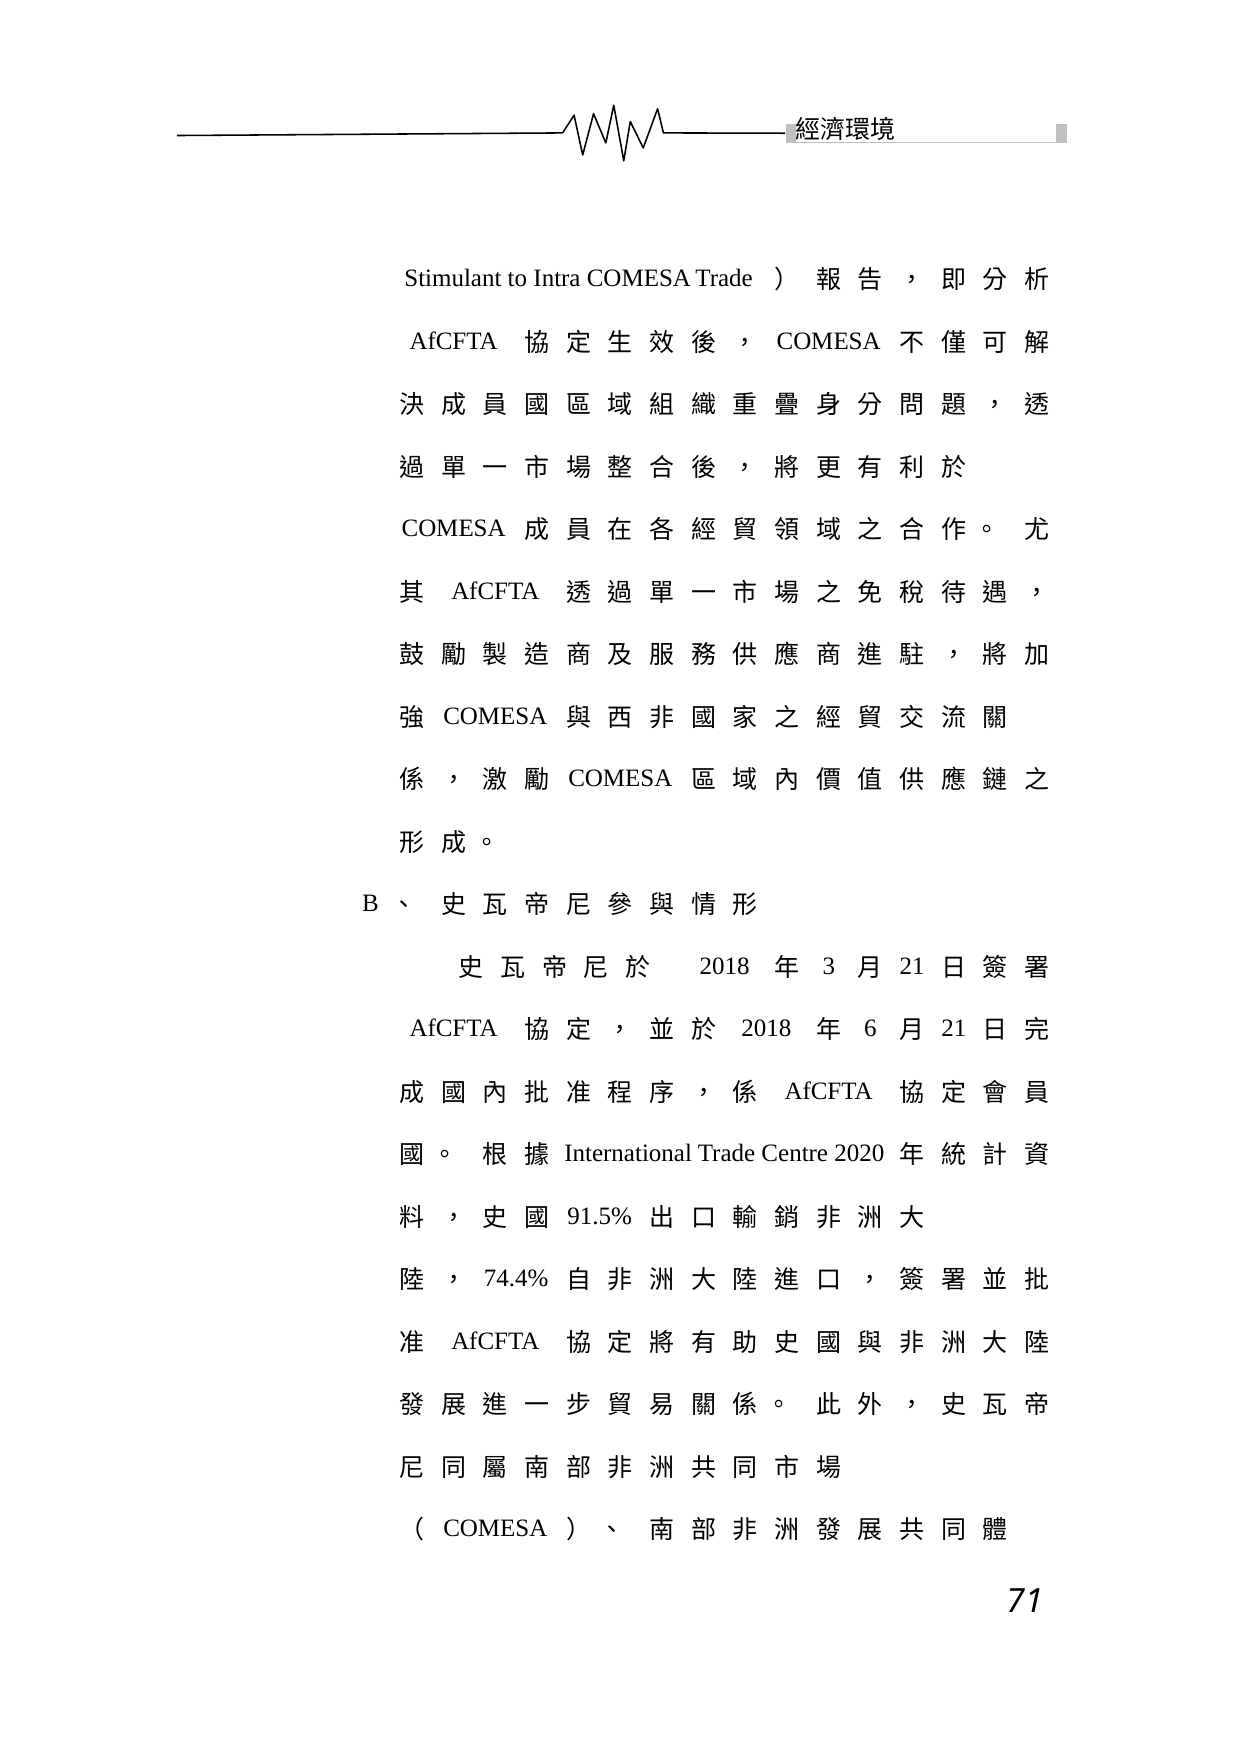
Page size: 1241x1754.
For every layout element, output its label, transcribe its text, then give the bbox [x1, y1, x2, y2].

text 史瓦帝尼於2018年3月21日簽署AfCFTA協定，並於2018年6月21日完成國內批准程序，係AfCFTA協定會員國。根據International Trade Centre 2020年統計資料，史國91.5%出口輸銷非洲大陸，74.4%自非洲大陸進口，簽署並批准AfCFTA協定將有助史國與非洲大陸發展進一步貿易關係。此外，史瓦帝尼同屬南部非洲共同市場（COMESA）、南部非洲發展共同體 [330, 924, 1058, 1549]
text Stimulant to Intra COMESA Trade）報告，即分析AfCFTA協定生效後，COMESA不僅可解決成員國區域組織重疊身分問題，透過單一市場整合後，將更有利於COMESA成員在各經貿領域之合作。尤其AfCFTA透過單一市場之免稅待遇，鼓勵製造商及服務供應商進駐，將加強COMESA與西非國家之經貿交流關係，激勵COMESA區域內價值供應鏈之形成。 [330, 236, 1058, 861]
text B、史瓦帝尼參與情形 [330, 861, 1058, 924]
